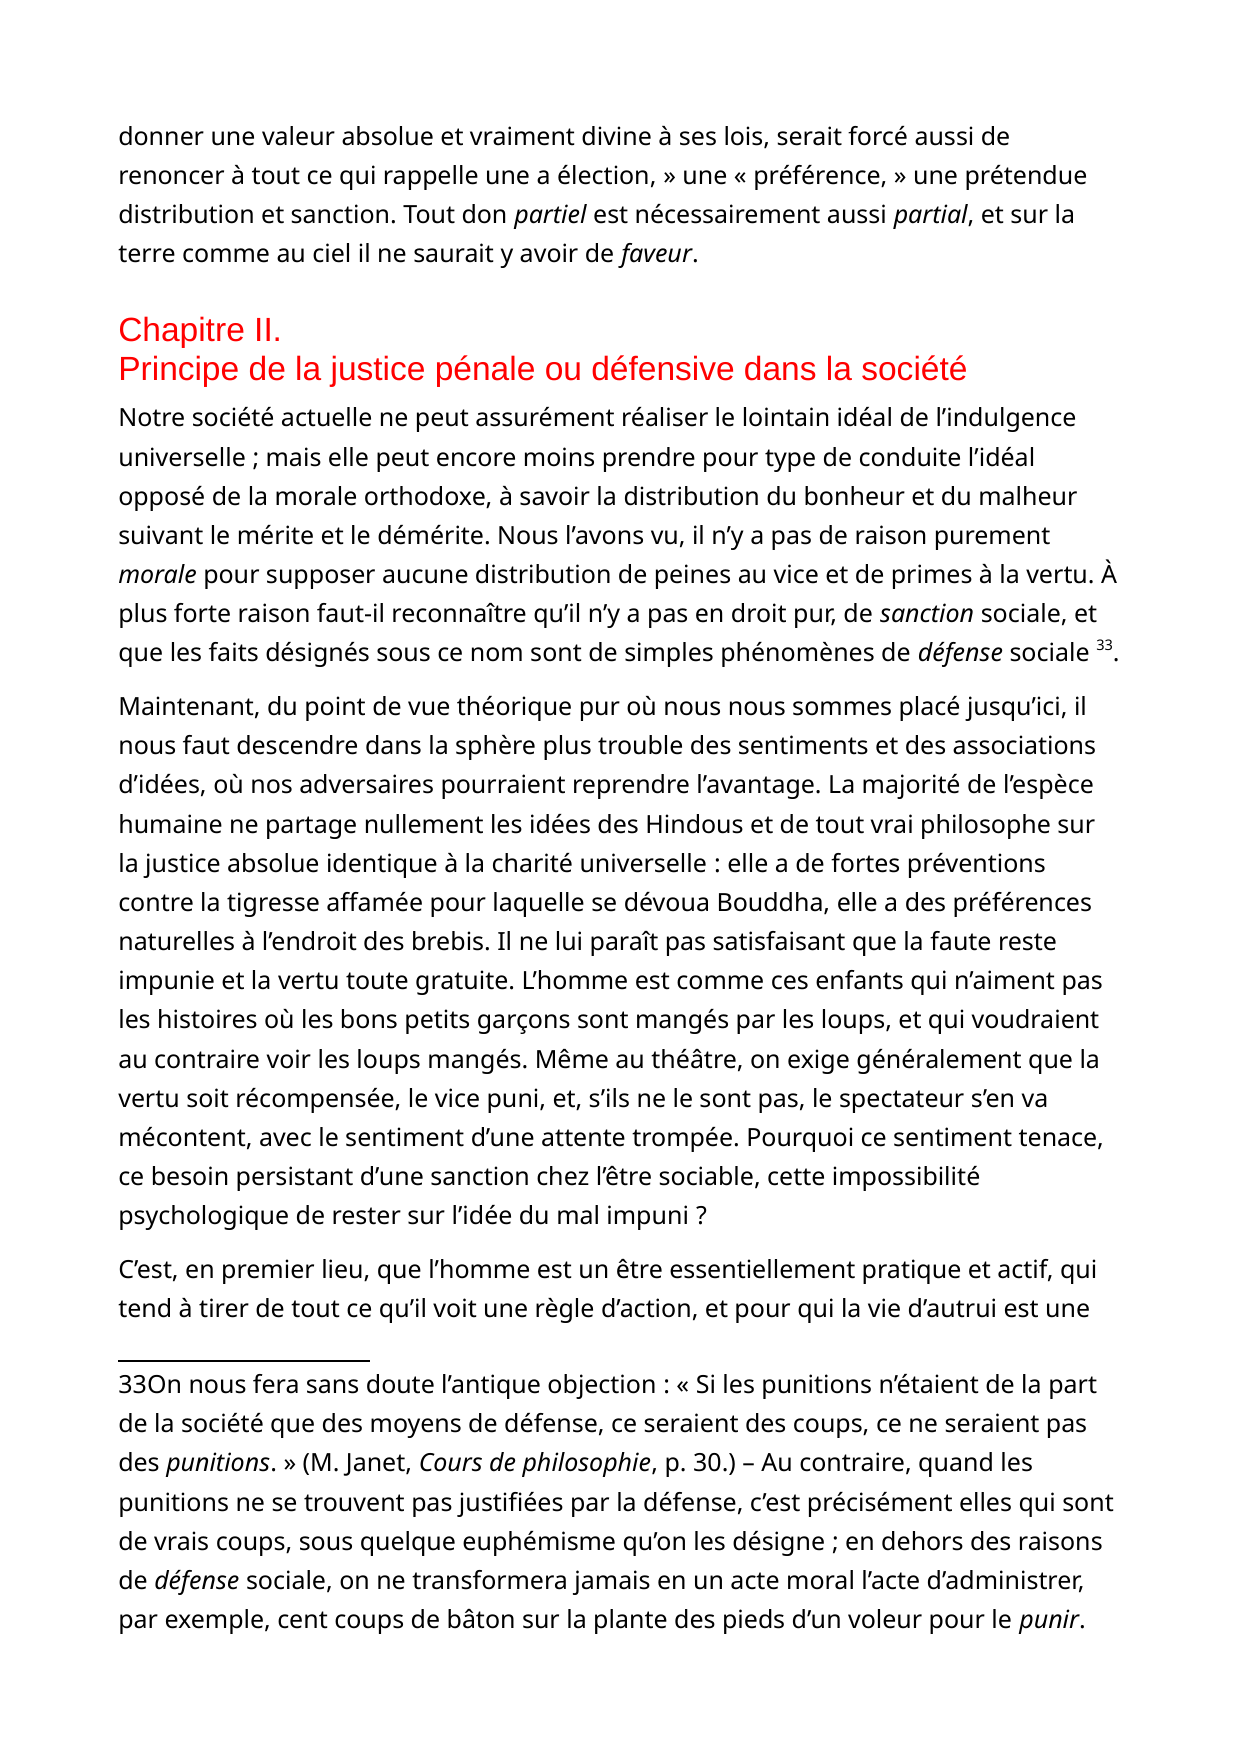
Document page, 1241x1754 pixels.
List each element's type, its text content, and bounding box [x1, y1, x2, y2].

text C’est, en premier lieu, que l’homme est un être essentiellement pratique et actif, qui tend à tirer de tout ce qu’il voit une règle d’action, et pour qui la vie d’autrui est une [118, 1252, 1122, 1325]
text Notre société actuelle ne peut assurément réaliser le lointain idéal de l’indulgence universelle ; mais elle peut encore moins prendre pour type de conduite l’idéal opposé de la morale orthodoxe, à savoir la distribution du bonheur et du malheur suivant le mérite et le démérite. Nous l’avons vu, il n’y a pas de raison purement morale pour supposer aucune distribution de peines au vice et de primes à la vertu. À plus forte raison faut-il reconnaître qu’il n’y a pas en droit pur, de sanction sociale, et que les faits désignés sous ce nom sont de simples phénomènes de défense sociale . [118, 400, 1122, 669]
text On nous fera sans doute l’antique objection : « Si les punitions n’étaient de la part de la société que des moyens de défense, ce seraient des coups, ce ne seraient pas des punitions. » (M. Janet, Cours de philosophie, p. 30.) – Au contraire, quand les punitions ne se trouvent pas justifiées par la défense, c’est précisément elles qui sont de vrais coups, sous quelque euphémisme qu’on les désigne ; en dehors des raisons de défense sociale, on ne transformera jamais en un acte moral l’acte d’administrer, par exemple, cent coups de bâton sur la plante des pieds d’un voleur pour le punir. [118, 1367, 1122, 1636]
text donner une valeur absolue et vraiment divine à ses lois, serait forcé aussi de renoncer à tout ce qui rappelle une a élection, » une « préférence, » une prétendue distribution et sanction. Tout don partiel est nécessairement aussi partial, et sur la terre comme au ciel il ne saurait y avoir de faveur. [118, 118, 1122, 270]
subtitle Chapitre II. Principe de la justice pénale ou défensive dans la société [118, 310, 1122, 387]
text Maintenant, du point de vue théorique pur où nous nous sommes placé jusqu’ici, il nous faut descendre dans la sphère plus trouble des sentiments et des associations d’idées, où nos adversaires pourraient reprendre l’avantage. La majorité de l’espèce humaine ne partage nullement les idées des Hindous et de tout vrai philosophe sur la justice absolue identique à la charité universelle : elle a de fortes préventions contre la tigresse affamée pour laquelle se dévoua Bouddha, elle a des préférences naturelles à l’endroit des brebis. Il ne lui paraît pas satisfaisant que la faute reste impunie et la vertu toute gratuite. L’homme est comme ces enfants qui n’aiment pas les histoires où les bons petits garçons sont mangés par les loups, et qui voudraient au contraire voir les loups mangés. Même au théâtre, on exige généralement que la vertu soit récompensée, le vice puni, et, s’ils ne le sont pas, le spectateur s’en va mécontent, avec le sentiment d’une attente trompée. Pourquoi ce sentiment tenace, ce besoin persistant d’une sanction chez l’être sociable, cette impossibilité psychologique de rester sur l’idée du mal impuni ? [118, 689, 1122, 1232]
